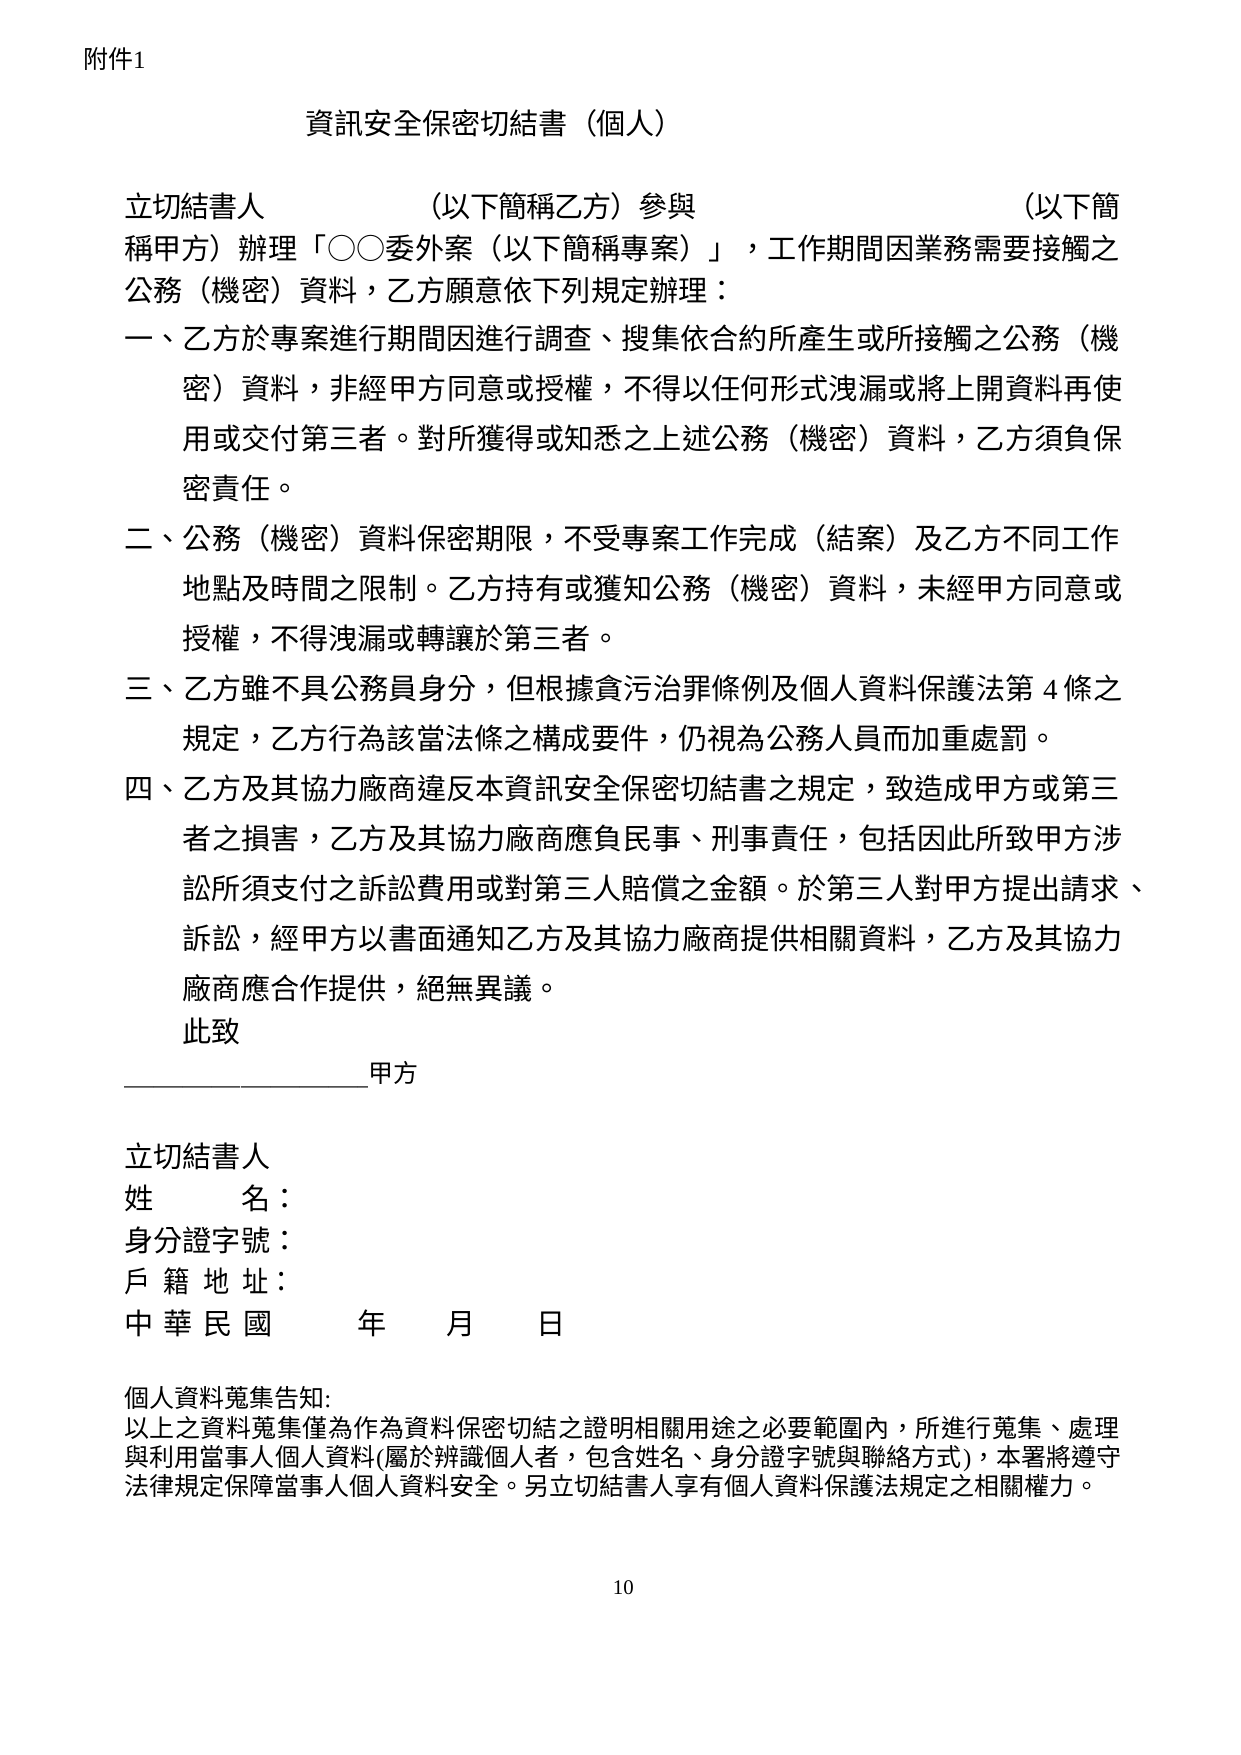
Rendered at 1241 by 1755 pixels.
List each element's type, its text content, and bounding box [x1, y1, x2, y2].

text [68, 32, 312, 89]
text 四、乙方及其協力廠商違反本資訊安全保密切結書之規定，致造成甲方或第三者之損害，乙方及其協力廠商應負民事、刑事責任，包括因此所致甲方涉訟所須支付之訴訟費用或對第三人賠償之金額。於第三人對甲方提出請求、訴訟，經甲方以書面通知乙方及其協力廠商提供相關資料，乙方及其協力廠商應合作提供，絕無異議。 [124, 759, 1122, 1009]
text 三、乙方雖不具公務員身分，但根據貪污治罪條例及個人資料保護法第4條之規定，乙方行為該當法條之構成要件，仍視為公務人員而加重處罰。 [124, 659, 1122, 759]
text 姓 名： [124, 1176, 1122, 1218]
text 甲方 [368, 1053, 468, 1089]
text 中華民國 年 月 日 [124, 1301, 1122, 1343]
text 立切結書人 [124, 1134, 1122, 1176]
text 資訊安全保密切結書（個人） [124, 101, 1122, 143]
text 立切結書人 （以下簡稱乙方）參與 （以下簡稱甲方）辦理「○○委外案（以下簡稱專案）」，工作期間因業務需要接觸之公務（機密）資料，乙方願意依下列規定辦理： [124, 184, 1122, 309]
text 戶 籍 地 址： [124, 1259, 1122, 1301]
text ＿＿＿＿＿＿＿＿＿ [124, 1051, 1122, 1119]
text 二、公務（機密）資料保密期限，不受專案工作完成（結案）及乙方不同工作地點及時間之限制。乙方持有或獲知公務（機密）資料，未經甲方同意或授權，不得洩漏或轉讓於第三者。 [124, 509, 1122, 659]
text 一、乙方於專案進行期間因進行調查、搜集依合約所產生或所接觸之公務（機密）資料，非經甲方同意或授權，不得以任何形式洩漏或將上開資料再使用或交付第三者。對所獲得或知悉之上述公務（機密）資料，乙方須負保密責任。 [124, 309, 1122, 509]
text 以上之資料蒐集僅為作為資料保密切結之證明相關用途之必要範圍內，所進行蒐集、處理與利用當事人個人資料(屬於辨識個人者，包含姓名、身分證字號與聯絡方式)，本署將遵守法律規定保障當事人個人資料安全。另立切結書人享有個人資料保護法規定之相關權力。 [124, 1414, 1122, 1501]
text 此致 [124, 1009, 1122, 1051]
text 個人資料蒐集告知: [124, 1384, 1122, 1414]
text 附件 [83, 40, 297, 76]
text 身分證字號： [124, 1218, 1122, 1259]
